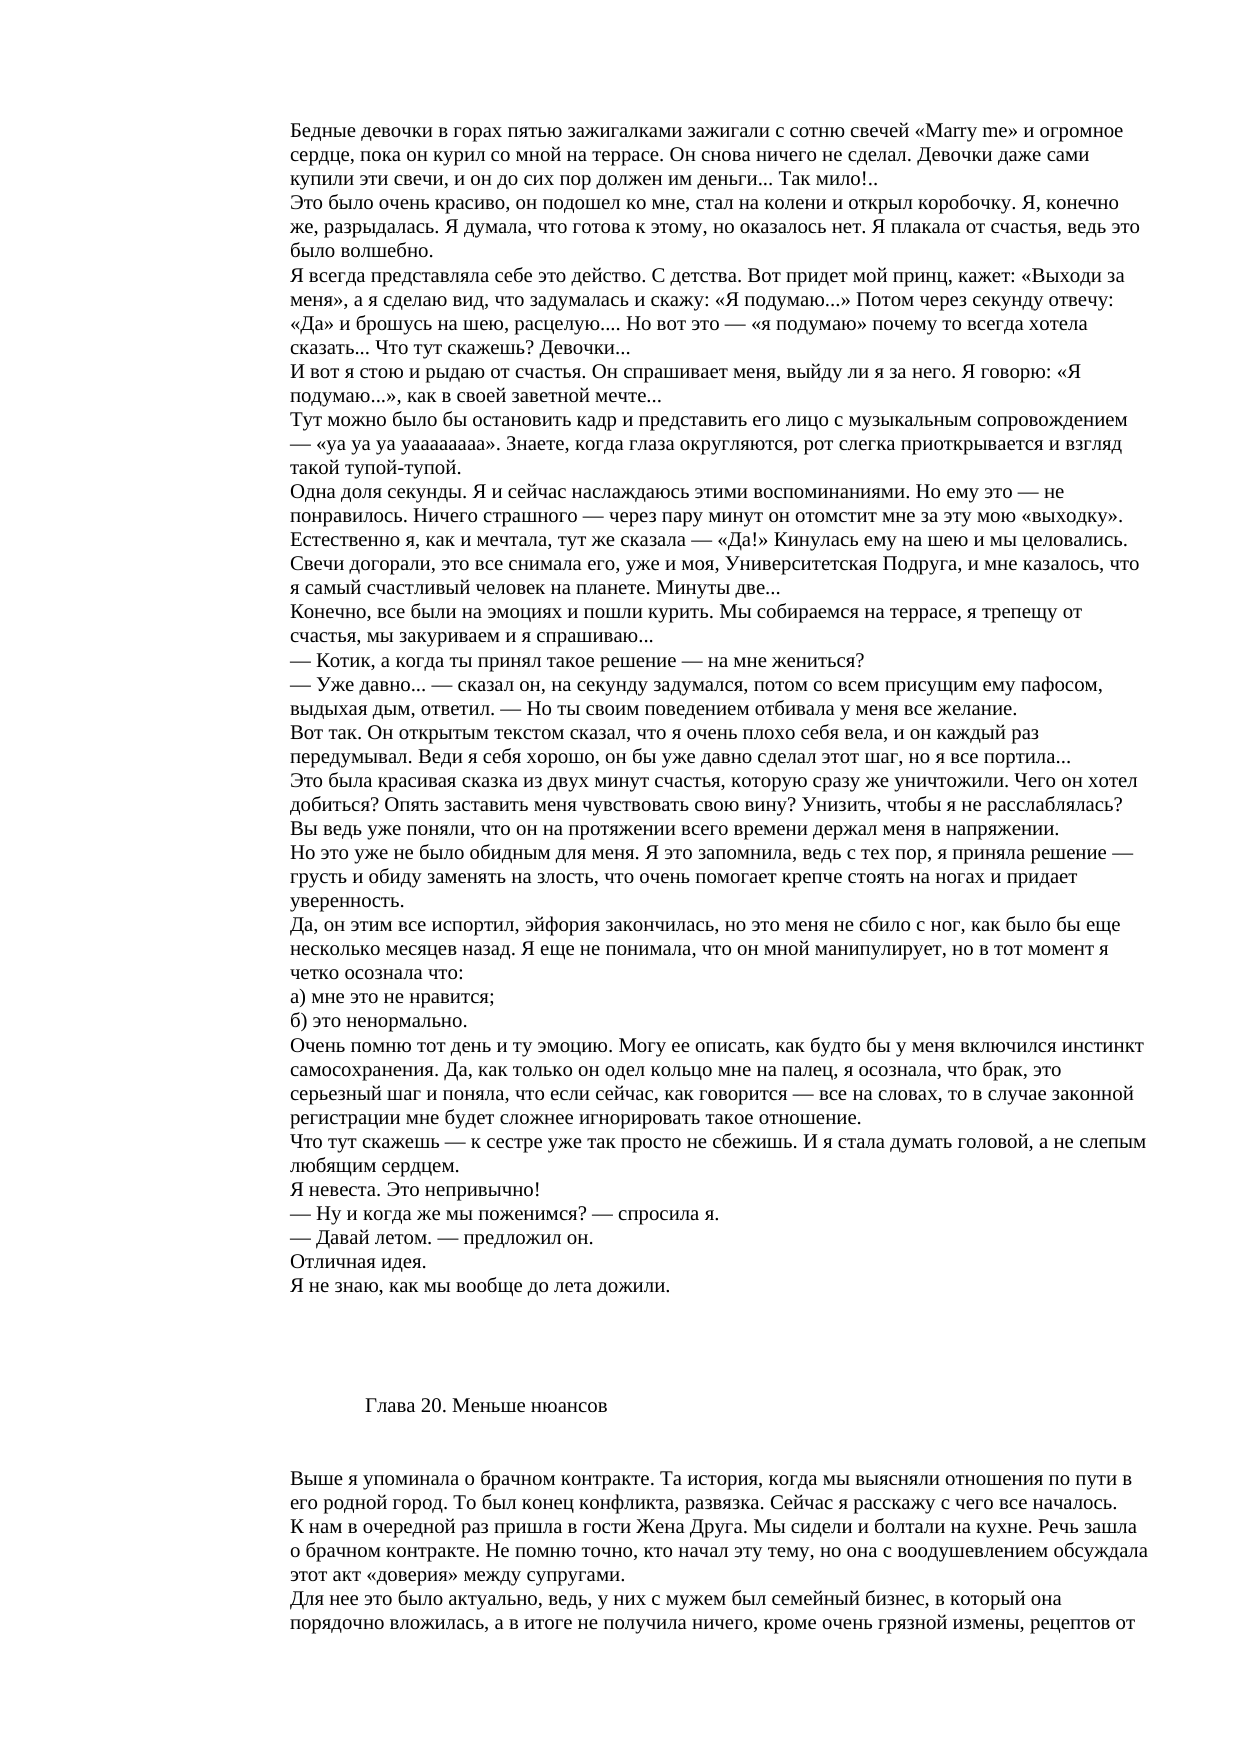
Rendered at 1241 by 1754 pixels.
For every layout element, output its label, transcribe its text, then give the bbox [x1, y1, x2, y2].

text Это было очень красиво, он подошел ко мне, стал на колени и открыл коробочку. Я, конечно же, разрыдалась. Я думала, что готова к этому, но оказалось нет. Я плакала от счастья, ведь это было волшебно. [290, 190, 1152, 262]
text Что тут скажешь — к сестре уже так просто не сбежишь. И я стала думать головой, а не слепым любящим сердцем. [290, 1129, 1152, 1177]
text Вот так. Он открытым текстом сказал, что я очень плохо себя вела, и он каждый раз передумывал. Веди я себя хорошо, он бы уже давно сделал этот шаг, но я все портила... [290, 720, 1152, 768]
text Бедные девочки в горах пятью зажигалками зажигали с сотню свечей «Marry me» и огромное сердце, пока он курил со мной на террасе. Он снова ничего не сделал. Девочки даже сами купили эти свечи, и он до сих пор должен им деньги... Так мило!.. [290, 118, 1152, 190]
text — Давай летом. — предложил он. [290, 1225, 1152, 1249]
text Одна доля секунды. Я и сейчас наслаждаюсь этими воспоминаниями. Но ему это — не понравилось. Ничего страшного — через пару минут он отомстит мне за эту мою «выходку». [290, 479, 1152, 527]
text — Котик, а когда ты принял такое решение — на мне жениться? [290, 647, 1152, 672]
text Да, он этим все испортил, эйфория закончилась, но это меня не сбило с ног, как было бы еще несколько месяцев назад. Я еще не понимала, что он мной манипулирует, но в тот момент я четко осознала что: [290, 912, 1152, 984]
text Естественно я, как и мечтала, тут же сказала — «Да!» Кинулась ему на шею и мы целовались. Свечи догорали, это все снимала его, уже и моя, Университетская Подруга, и мне казалось, что я самый счастливый человек на планете. Минуты две... [290, 527, 1152, 599]
text Я всегда представляла себе это действо. С детства. Вот придет мой принц, кажет: «Выходи за меня», а я сделаю вид, что задумалась и скажу: «Я подумаю...» Потом через секунду отвечу: «Да» и брошусь на шею, расцелую.... Но вот это — «я подумаю» почему то всегда хотела сказать... Что тут скажешь? Девочки... [290, 262, 1152, 359]
text Это была красивая сказка из двух минут счастья, которую сразу же уничтожили. Чего он хотел добиться? Опять заставить меня чувствовать свою вину? Унизить, чтобы я не расслаблялась? Вы ведь уже поняли, что он на протяжении всего времени держал меня в напряжении. [290, 768, 1152, 840]
text Для нее это было актуально, ведь, у них с мужем был семейный бизнес, в который она порядочно вложилась, а в итоге не получила ничего, кроме очень грязной измены, рецептов от [290, 1586, 1152, 1634]
text Конечно, все были на эмоциях и пошли курить. Мы собираемся на террасе, я трепещу от счастья, мы закуриваем и я спрашиваю... [290, 599, 1152, 647]
text а) мне это не нравится; [290, 984, 1152, 1008]
text И вот я стою и рыдаю от счастья. Он спрашивает меня, выйду ли я за него. Я говорю: «Я подумаю...», как в своей заветной мечте... [290, 359, 1152, 407]
text К нам в очередной раз пришла в гости Жена Друга. Мы сидели и болтали на кухне. Речь зашла о брачном контракте. Не помню точно, кто начал эту тему, но она с воодушевлением обсуждала этот акт «доверия» между супругами. [290, 1514, 1152, 1586]
text Тут можно было бы остановить кадр и представить его лицо с музыкальным сопровождением — «уа уа уа уаааааааа». Знаете, когда глаза округляются, рот слегка приоткрывается и взгляд такой тупой-тупой. [290, 407, 1152, 479]
text Я невеста. Это непривычно! [290, 1177, 1152, 1201]
text Очень помню тот день и ту эмоцию. Могу ее описать, как будто бы у меня включился инстинкт самосохранения. Да, как только он одел кольцо мне на палец, я осознала, что брак, это серьезный шаг и поняла, что если сейчас, как говорится — все на словах, то в случае законной регистрации мне будет сложнее игнорировать такое отношение. [290, 1032, 1152, 1129]
text — Уже давно... — сказал он, на секунду задумался, потом со всем присущим ему пафосом, выдыхая дым, ответил. — Но ты своим поведением отбивала у меня все желание. [290, 672, 1152, 720]
text Отличная идея. [290, 1249, 1152, 1273]
text Я не знаю, как мы вообще до лета дожили. [290, 1273, 1152, 1297]
text — Ну и когда же мы поженимся? — спросила я. [290, 1201, 1152, 1225]
text б) это ненормально. [290, 1008, 1152, 1032]
text Но это уже не было обидным для меня. Я это запомнила, ведь с тех пор, я приняла решение — грусть и обиду заменять на злость, что очень помогает крепче стоять на ногах и придает уверенность. [290, 840, 1152, 912]
text Глава 20. Меньше нюансов [365, 1393, 1152, 1417]
text Выше я упоминала о брачном контракте. Та история, когда мы выясняли отношения по пути в его родной город. То был конец конфликта, развязка. Сейчас я расскажу с чего все началось. [290, 1466, 1152, 1514]
